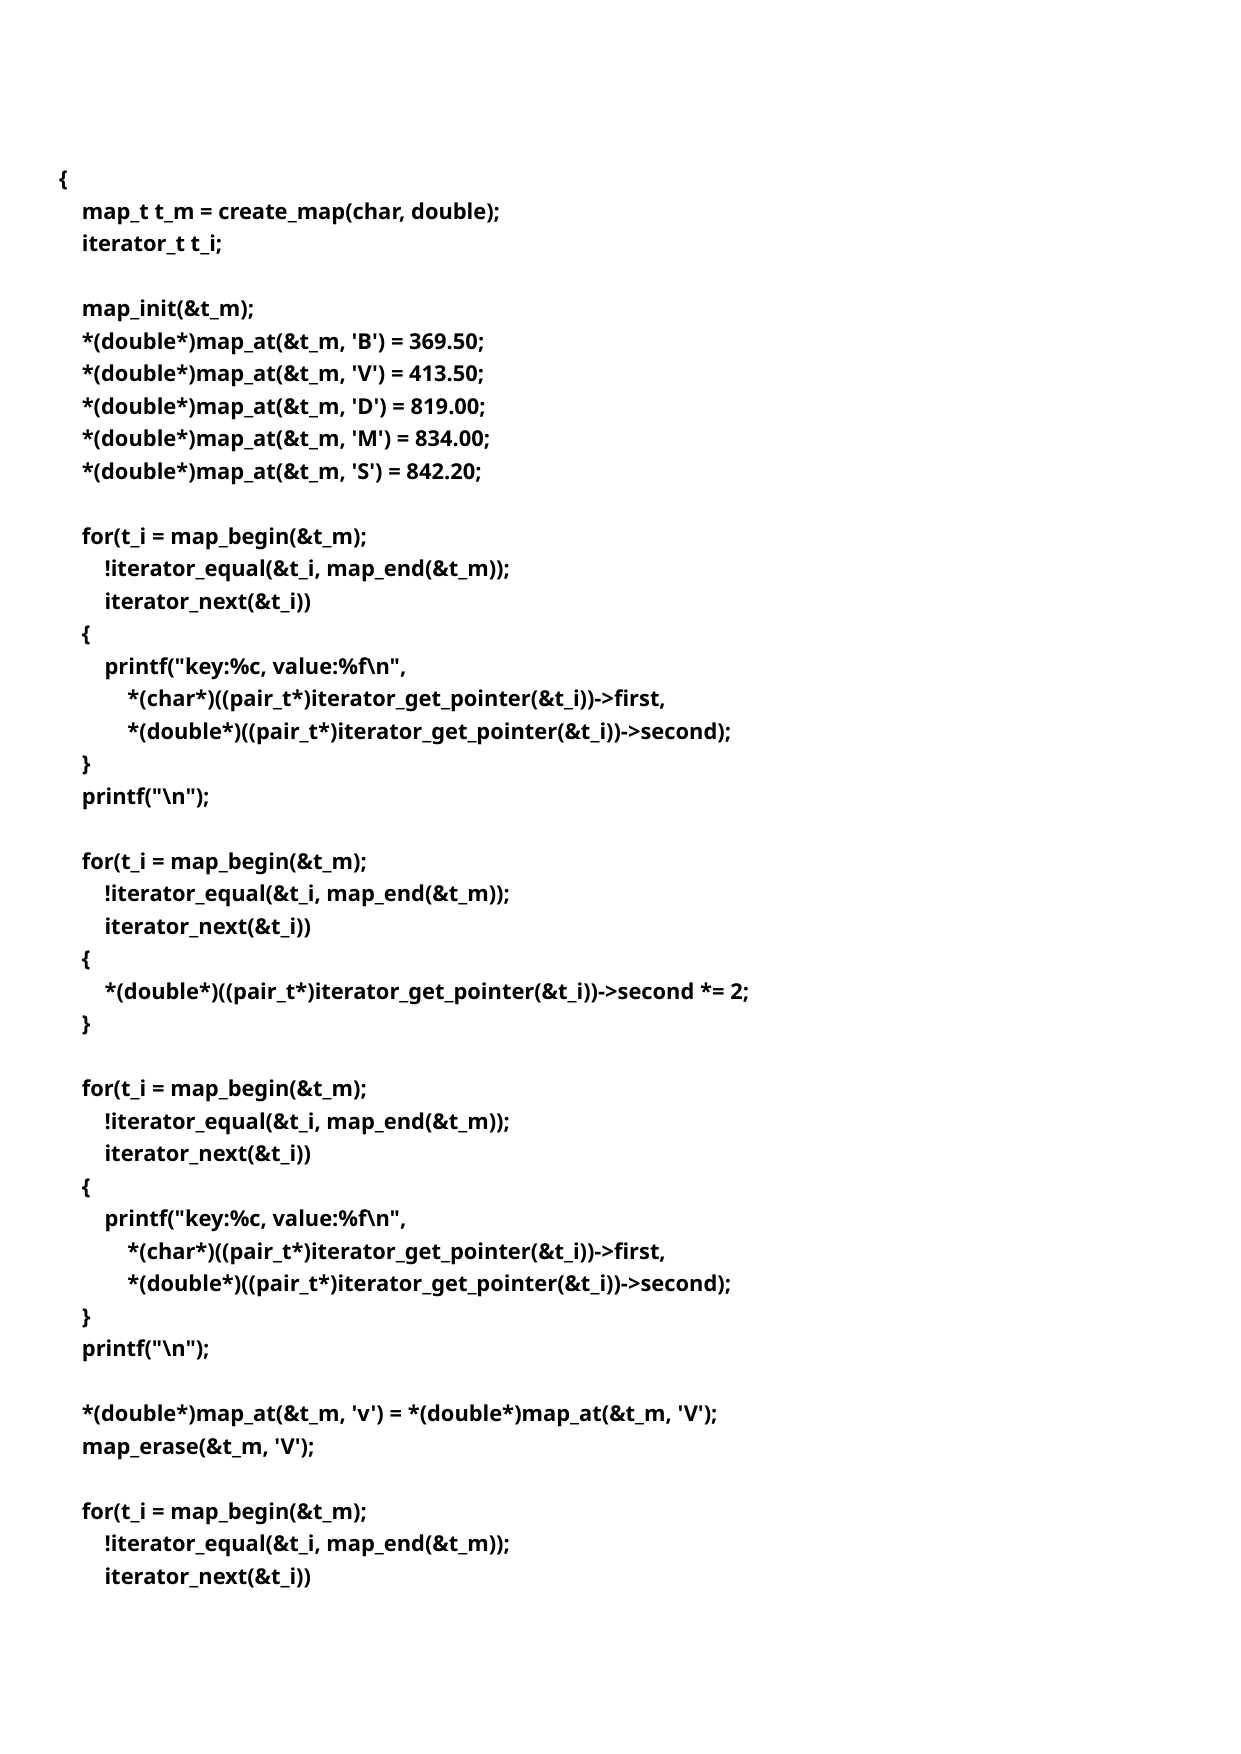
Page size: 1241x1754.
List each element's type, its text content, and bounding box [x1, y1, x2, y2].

text *(double*)map_at(&t_m, 'B') = 369.50; [59, 324, 1181, 357]
text } [59, 1007, 1181, 1039]
text iterator_next(&t_i)) [59, 909, 1181, 942]
text for(t_i = map_begin(&t_m); [59, 844, 1181, 877]
text map_erase(&t_m, 'V'); [59, 1429, 1181, 1462]
text *(char*)((pair_t*)iterator_get_pointer(&t_i))->first, [59, 1234, 1181, 1267]
text !iterator_equal(&t_i, map_end(&t_m)); [59, 877, 1181, 909]
text for(t_i = map_begin(&t_m); [59, 519, 1181, 552]
text map_init(&t_m); [59, 292, 1181, 324]
text map_t t_m = create_map(char, double); [59, 194, 1181, 227]
text *(double*)((pair_t*)iterator_get_pointer(&t_i))->second *= 2; [59, 974, 1181, 1007]
text for(t_i = map_begin(&t_m); [59, 1494, 1181, 1527]
text iterator_t t_i; [59, 227, 1181, 259]
text { [59, 617, 1181, 649]
text *(double*)map_at(&t_m, 'M') = 834.00; [59, 422, 1181, 454]
text printf("key:%c, value:%f\n", [59, 649, 1181, 682]
text iterator_next(&t_i)) [59, 584, 1181, 617]
text !iterator_equal(&t_i, map_end(&t_m)); [59, 552, 1181, 584]
text *(double*)map_at(&t_m, 'D') = 819.00; [59, 389, 1181, 422]
text iterator_next(&t_i)) [59, 1559, 1181, 1592]
text { [59, 1169, 1181, 1202]
text !iterator_equal(&t_i, map_end(&t_m)); [59, 1104, 1181, 1137]
text *(char*)((pair_t*)iterator_get_pointer(&t_i))->first, [59, 682, 1181, 714]
text for(t_i = map_begin(&t_m); [59, 1072, 1181, 1104]
text *(double*)((pair_t*)iterator_get_pointer(&t_i))->second); [59, 1267, 1181, 1299]
text { [59, 162, 1181, 194]
text } [59, 1299, 1181, 1332]
text printf("key:%c, value:%f\n", [59, 1202, 1181, 1234]
text iterator_next(&t_i)) [59, 1137, 1181, 1169]
text } [59, 747, 1181, 779]
text *(double*)((pair_t*)iterator_get_pointer(&t_i))->second); [59, 714, 1181, 747]
text *(double*)map_at(&t_m, 'S') = 842.20; [59, 454, 1181, 487]
text !iterator_equal(&t_i, map_end(&t_m)); [59, 1527, 1181, 1559]
text printf("\n"); [59, 1332, 1181, 1364]
text printf("\n"); [59, 779, 1181, 812]
text { [59, 942, 1181, 974]
text *(double*)map_at(&t_m, 'V') = 413.50; [59, 357, 1181, 389]
text *(double*)map_at(&t_m, 'v') = *(double*)map_at(&t_m, 'V'); [59, 1397, 1181, 1429]
